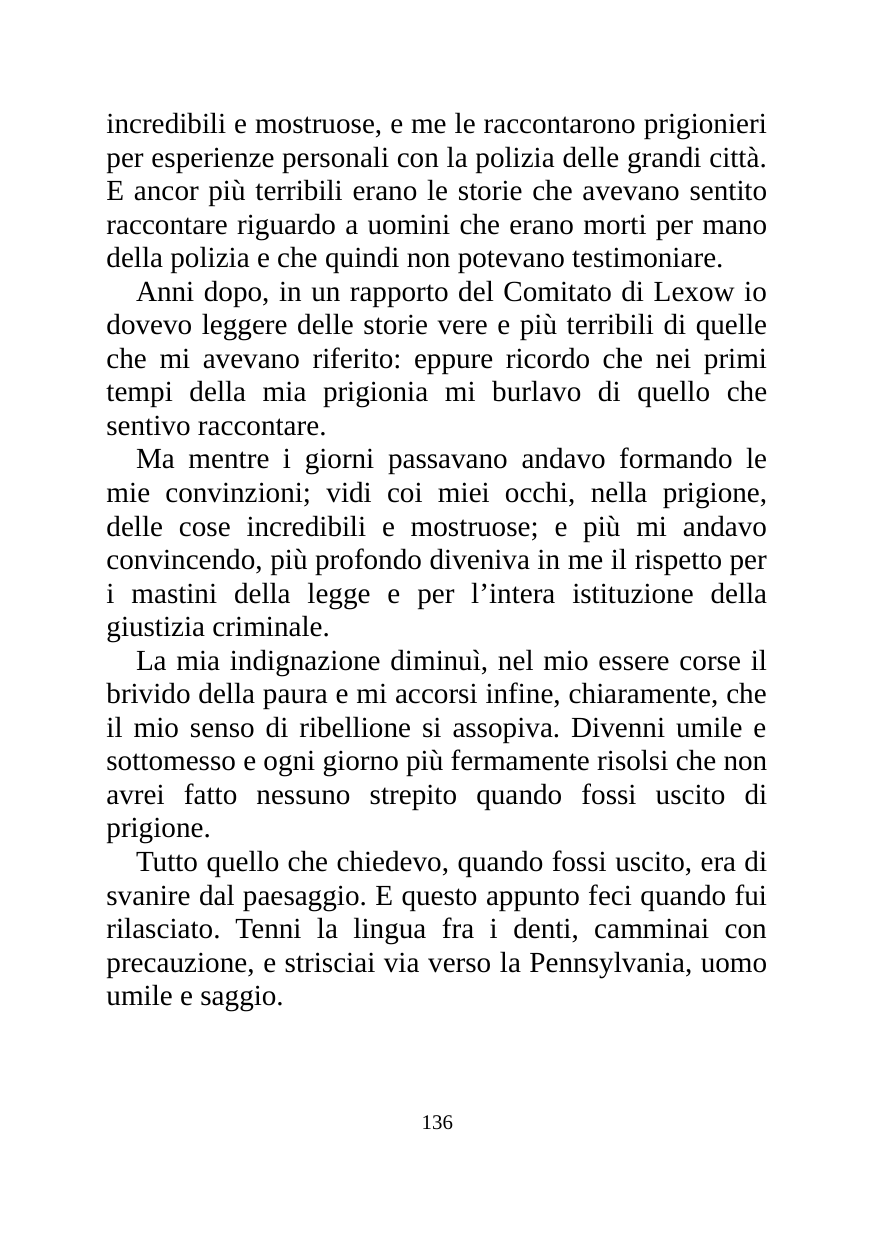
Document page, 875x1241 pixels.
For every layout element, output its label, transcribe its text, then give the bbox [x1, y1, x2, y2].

text La mia indignazione diminuì, nel mio essere corse il brivido della paura e mi accorsi infine, chiaramente, che il mio senso di ribellione si assopiva. Divenni umile e sottomesso e ogni giorno più fermamente risolsi che non avrei fatto nessuno strepito quando fossi uscito di prigione. [106, 643, 768, 844]
text incredibili e mostruose, e me le raccontarono prigionieri per esperienze personali con la polizia delle grandi città. E ancor più terribili erano le storie che avevano sentito raccontare riguardo a uomini che erano morti per mano della polizia e che quindi non potevano testimoniare. [106, 106, 768, 274]
text Tutto quello che chiedevo, quando fossi uscito, era di svanire dal paesaggio. E questo appunto feci quando fui rilasciato. Tenni la lingua fra i denti, camminai con precauzione, e strisciai via verso la Pennsylvania, uomo umile e saggio. [106, 844, 768, 1012]
text Anni dopo, in un rapporto del Comitato di Lexow io dovevo leggere delle storie vere e più terribili di quelle che mi avevano riferito: eppure ricordo che nei primi tempi della mia prigionia mi burlavo di quello che sentivo raccontare. [106, 274, 768, 442]
text Ma mentre i giorni passavano andavo formando le mie convinzioni; vidi coi miei occhi, nella prigione, delle cose incredibili e mostruose; e più mi andavo convincendo, più profondo diveniva in me il rispetto per i mastini della legge e per l’intera istituzione della giustizia criminale. [106, 442, 768, 643]
